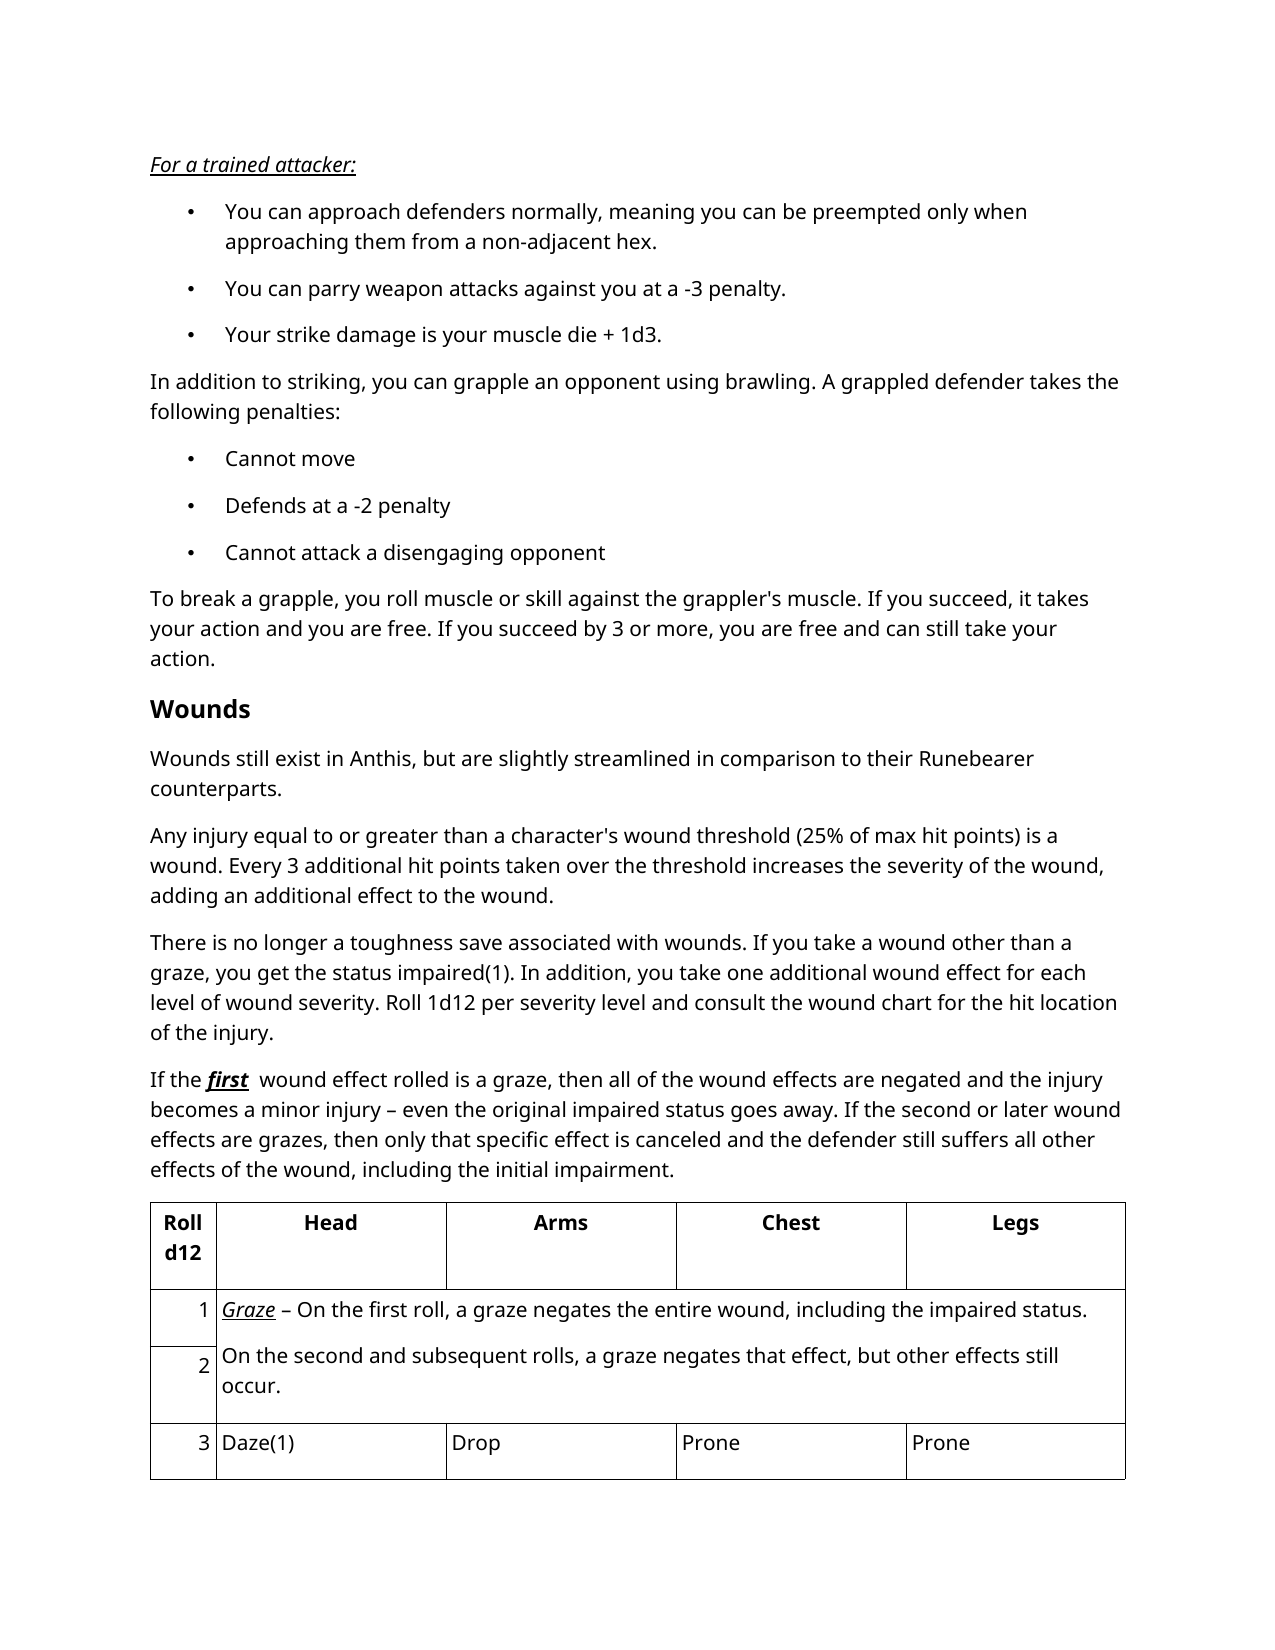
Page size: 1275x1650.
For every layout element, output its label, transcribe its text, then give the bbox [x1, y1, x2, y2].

text There is no longer a toughness save associated with wounds. If you take a wound other than a graze, you get the status impaired(1). In addition, you take one additional wound effect for each level of wound severity. Roll 1d12 per severity level and consult the wound chart for the hit location of the injury. [150, 928, 1125, 1047]
table_header Roll d12 [151, 1203, 216, 1289]
table_cell Daze(1) [217, 1424, 446, 1479]
table_cell Prone [907, 1424, 1125, 1479]
list You can approach defenders normally, meaning you can be preempted only when approaching them from a non-adjacent hex. [187, 197, 1125, 255]
table_cell Prone [677, 1424, 906, 1479]
list Cannot attack a disengaging opponent [187, 538, 1125, 566]
text Wounds [150, 691, 1125, 725]
table_header Head [217, 1203, 446, 1289]
text Wounds still exist in Anthis, but are slightly streamlined in comparison to their Runebearer counterparts. [150, 744, 1125, 803]
table_header Chest [677, 1203, 906, 1289]
table_cell Drop [447, 1424, 676, 1479]
table_cell Graze – On the first roll, a graze negates the entire wound, including the impaired status. On the second and subsequent rolls, a graze negates that effect, but other effects still occur. [217, 1290, 1125, 1422]
text For a trained attacker: [150, 150, 1125, 178]
text If the first wound effect rolled is a graze, then all of the wound effects are negated and the injury becomes a minor injury – even the original impaired status goes away. If the second or later wound effects are grazes, then only that specific effect is canceled and the defender still suffers all other effects of the wound, including the initial impairment. [150, 1065, 1125, 1184]
list Cannot move [187, 444, 1125, 472]
list Defends at a -2 penalty [187, 491, 1125, 519]
table_cell 2 [151, 1347, 216, 1422]
text To break a grapple, you roll muscle or skill against the grappler's muscle. If you succeed, it takes your action and you are free. If you succeed by 3 or more, you are free and can still take your action. [150, 584, 1125, 673]
text Any injury equal to or greater than a character's wound threshold (25% of max hit points) is a wound. Every 3 additional hit points taken over the threshold increases the severity of the wound, adding an additional effect to the wound. [150, 821, 1125, 909]
table_header Arms [447, 1203, 676, 1289]
table_cell 3 [151, 1424, 216, 1479]
list You can parry weapon attacks against you at a -3 penalty. [187, 274, 1125, 302]
list Your strike damage is your muscle die + 1d3. [187, 320, 1125, 349]
table_header Legs [907, 1203, 1125, 1289]
text In addition to striking, you can grapple an opponent using brawling. A grappled defender takes the following penalties: [150, 367, 1125, 426]
table_cell 1 [151, 1290, 216, 1346]
